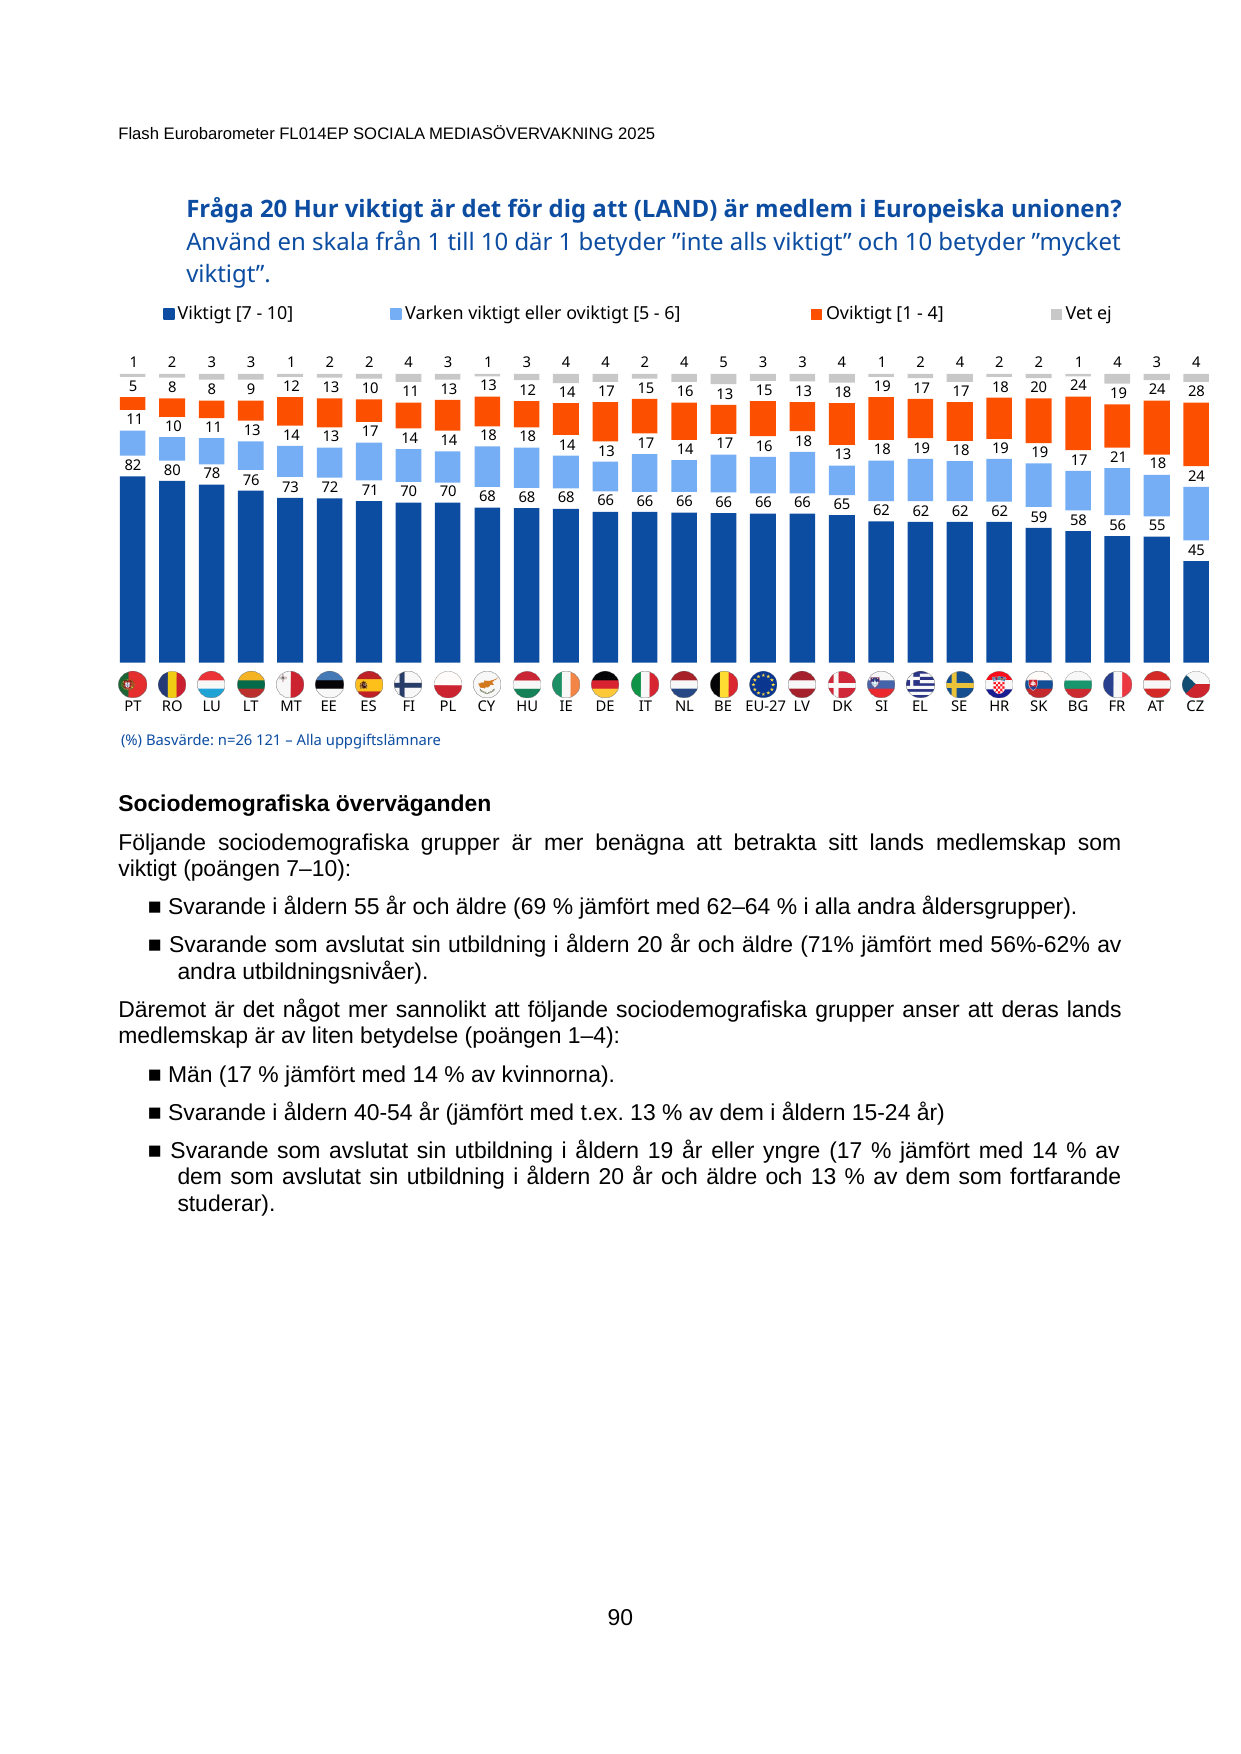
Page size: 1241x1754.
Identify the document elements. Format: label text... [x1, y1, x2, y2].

text ■ Svarande i åldern 55 år och äldre (69 % jämfört med 62–64 % i alla andra åldersgrupper). [148, 893, 1122, 919]
text ■ Svarande som avslutat sin utbildning i åldern 19 år eller yngre (17 % jämfört med 14 % av dem som avslutat sin utbildning i åldern 20 år och äldre och 13 % av dem som fortfarande studerar). [148, 1137, 1122, 1216]
picture [394, 671, 422, 698]
picture [1025, 671, 1053, 698]
picture [434, 671, 462, 698]
picture [1143, 671, 1171, 698]
picture [985, 671, 1013, 698]
picture [631, 671, 659, 698]
text ■ Svarande som avslutat sin utbildning i åldern 20 år och äldre (71% jämfört med 56%-62% av andra utbildningsnivåer). [148, 931, 1122, 984]
text ■ Män (17 % jämfört med 14 % av kvinnorna). [148, 1061, 1122, 1087]
picture [158, 671, 186, 698]
picture [1103, 671, 1132, 698]
picture [552, 671, 580, 698]
text Sociodemografiska överväganden [118, 790, 1122, 817]
picture [197, 671, 225, 698]
picture [670, 671, 698, 698]
text Följande sociodemografiska grupper är mer benägna att betrakta sitt lands medlemskap som viktigt (poängen 7–10): [118, 828, 1122, 881]
picture [355, 671, 383, 698]
picture [591, 671, 619, 698]
picture [946, 671, 974, 698]
picture [906, 671, 935, 698]
text Däremot är det något mer sannolikt att följande sociodemografiska grupper anser att deras lands medlemskap är av liten betydelse (poängen 1–4): [118, 996, 1122, 1049]
picture [315, 671, 344, 698]
picture [118, 671, 147, 698]
picture [473, 671, 501, 698]
picture [710, 671, 738, 698]
picture [788, 671, 816, 698]
picture [237, 671, 265, 698]
picture [276, 671, 304, 698]
picture [1064, 671, 1092, 698]
picture [749, 671, 777, 698]
picture [828, 671, 856, 698]
picture [513, 671, 541, 698]
picture [1182, 671, 1210, 698]
picture [867, 671, 895, 698]
text ■ Svarande i åldern 40-54 år (jämfört med t.ex. 13 % av dem i åldern 15-24 år) [148, 1099, 1122, 1125]
